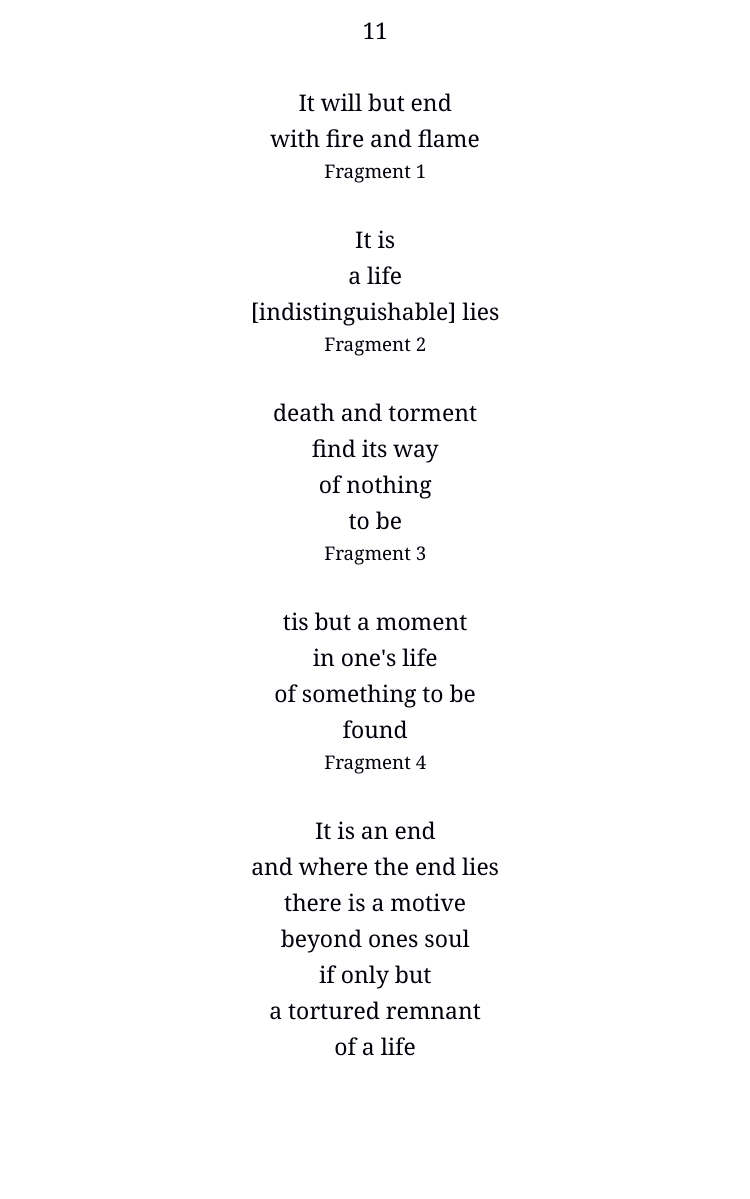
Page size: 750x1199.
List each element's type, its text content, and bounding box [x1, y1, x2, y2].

text in one's life [105, 642, 645, 673]
text to be [105, 505, 645, 536]
text and where the end lies [105, 851, 645, 882]
text [indistinguishable] lies [105, 296, 645, 327]
text death and torment [105, 397, 645, 428]
text found [105, 714, 645, 745]
text with fire and flame [105, 123, 645, 154]
text there is a motive [105, 887, 645, 918]
text a life [105, 260, 645, 291]
text beyond ones soul [105, 923, 645, 954]
text 11 [105, 15, 645, 46]
text It will but end [105, 87, 645, 118]
text of something to be [105, 678, 645, 709]
text Fragment 3 [105, 541, 645, 566]
text if only but [105, 959, 645, 990]
text a tortured remnant [105, 994, 645, 1026]
text Fragment 2 [105, 332, 645, 357]
text of nothing [105, 469, 645, 500]
text It is an end [105, 815, 645, 846]
text It is [105, 224, 645, 255]
text tis but a moment [105, 606, 645, 637]
text of a life [105, 1031, 645, 1062]
text Fragment 1 [105, 159, 645, 184]
text Fragment 4 [105, 750, 645, 775]
text find its way [105, 433, 645, 464]
